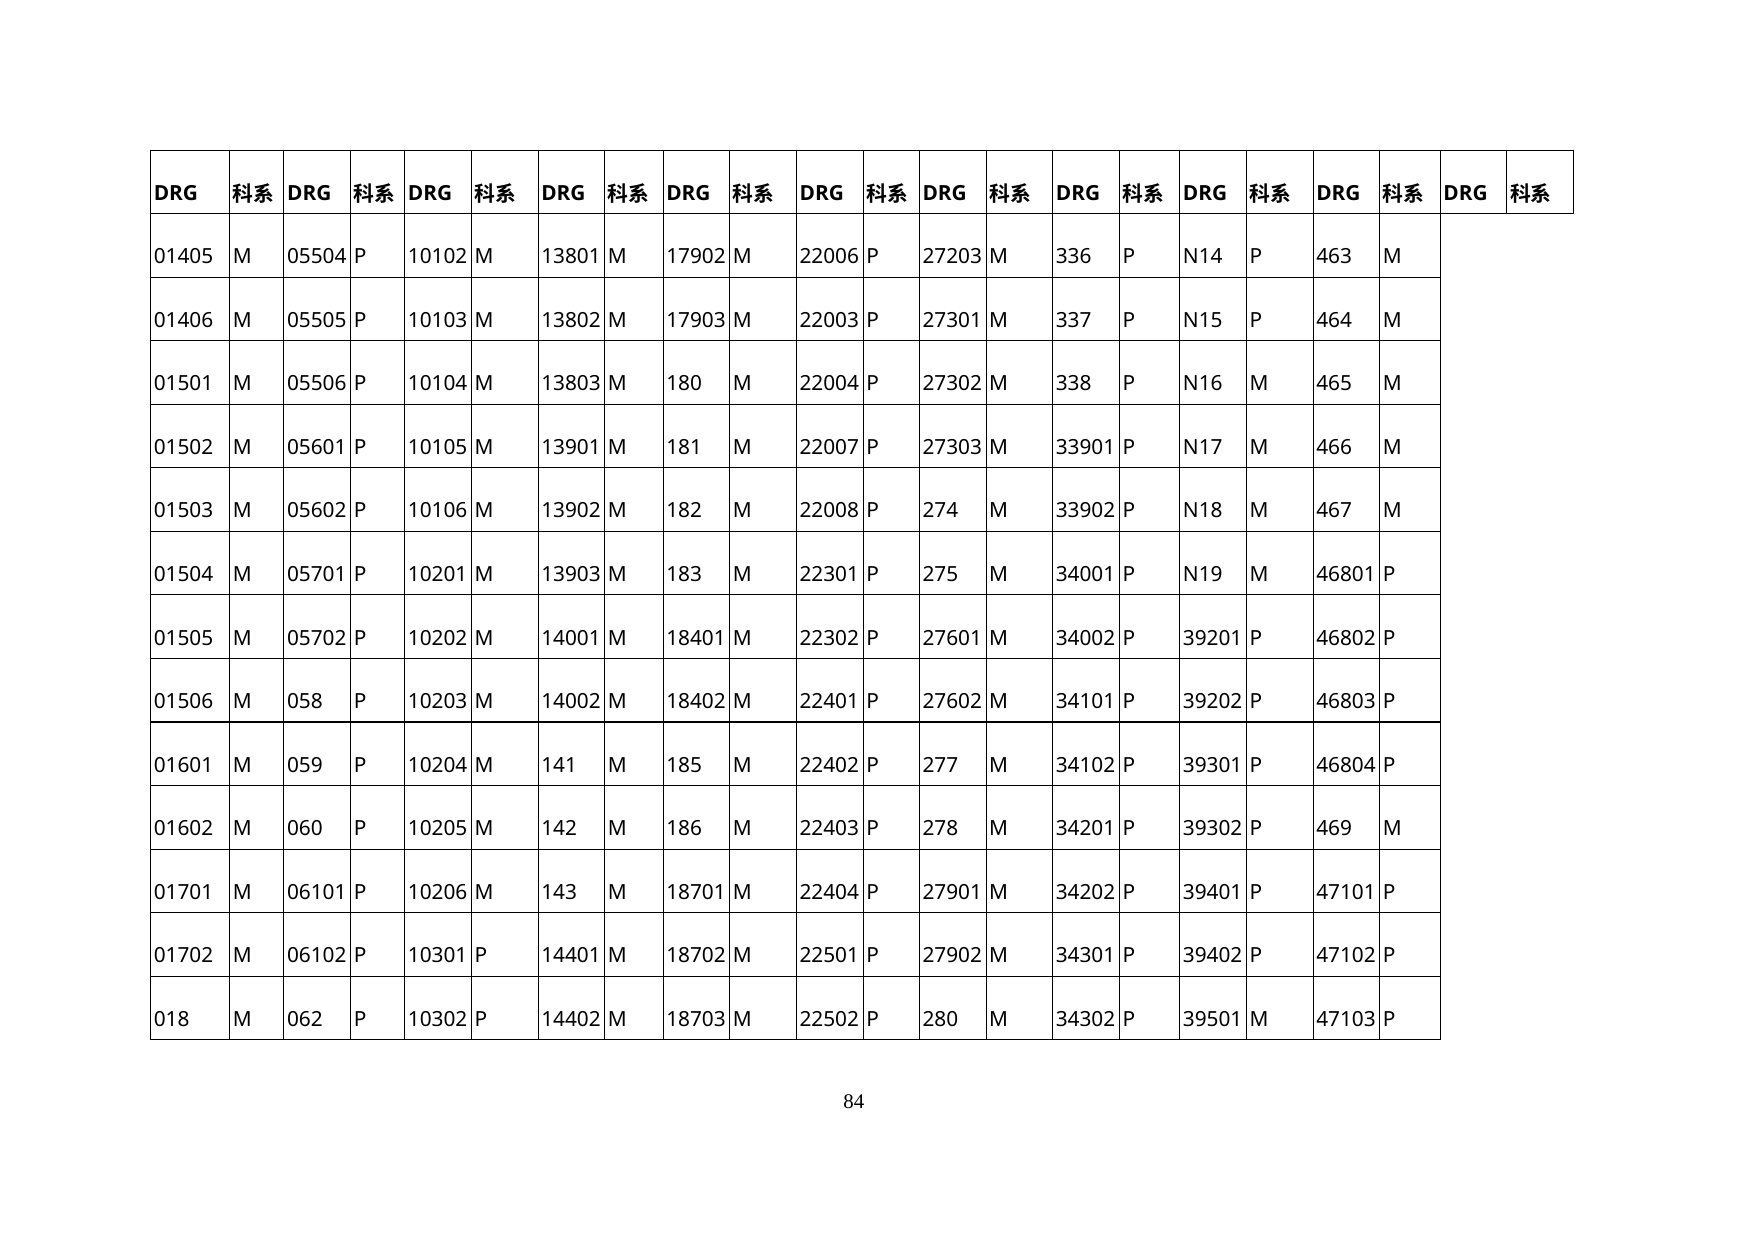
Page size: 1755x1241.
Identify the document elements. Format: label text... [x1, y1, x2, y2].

table_cell P [1380, 595, 1440, 658]
table_cell M [472, 723, 538, 785]
table_cell 10204 [405, 723, 471, 785]
table_cell M [472, 850, 538, 912]
table_cell M [987, 850, 1052, 912]
table_cell 22402 [797, 723, 863, 785]
table_cell 01702 [151, 913, 229, 976]
table_cell [1441, 531, 1507, 594]
table_cell M [987, 214, 1052, 277]
table_cell M [230, 214, 283, 277]
table_cell 01701 [151, 850, 229, 912]
table_cell [1441, 785, 1507, 848]
table_cell 14402 [539, 977, 604, 1039]
table_cell M [987, 468, 1052, 531]
table_cell 180 [664, 341, 729, 404]
table_cell P [351, 532, 404, 594]
table_cell 10102 [405, 214, 471, 277]
table_cell 01601 [151, 723, 229, 785]
table_cell P [864, 659, 919, 721]
table_cell 39501 [1180, 977, 1246, 1039]
table_cell 17903 [664, 278, 729, 340]
table_cell 22004 [797, 341, 863, 404]
table_cell M [987, 977, 1052, 1039]
table_cell M [1247, 341, 1313, 404]
table_cell M [472, 786, 538, 848]
table_cell 27902 [920, 913, 986, 976]
table_cell 05504 [284, 214, 350, 277]
table_cell 46801 [1314, 532, 1379, 594]
table_cell P [351, 913, 404, 976]
table_cell 33901 [1053, 405, 1119, 467]
table_cell P [864, 532, 919, 594]
table_cell P [472, 913, 538, 976]
table_cell [1507, 404, 1573, 467]
table_cell M [605, 786, 663, 848]
table_cell 10104 [405, 341, 471, 404]
table_cell M [730, 786, 796, 848]
table_cell 17902 [664, 214, 729, 277]
table_cell 22006 [797, 214, 863, 277]
table_cell P [1247, 278, 1313, 340]
table_cell 181 [664, 405, 729, 467]
table_cell P [1120, 341, 1179, 404]
table_cell P [1380, 977, 1440, 1039]
table_cell 059 [284, 723, 350, 785]
table_cell M [472, 659, 538, 721]
table_cell 27303 [920, 405, 986, 467]
table_cell M [1247, 468, 1313, 531]
table_header DRG [284, 151, 350, 213]
table_header 科系 [605, 151, 663, 213]
table_cell M [472, 278, 538, 340]
table_cell P [1120, 532, 1179, 594]
table_cell 33902 [1053, 468, 1119, 531]
table_cell M [987, 723, 1052, 785]
table_cell [1507, 277, 1573, 340]
table_cell M [605, 913, 663, 976]
table_cell M [230, 723, 283, 785]
table_cell 467 [1314, 468, 1379, 531]
table_cell 14401 [539, 913, 604, 976]
table_cell N15 [1180, 278, 1246, 340]
table_cell M [605, 278, 663, 340]
table_cell P [864, 214, 919, 277]
table_cell P [1247, 659, 1313, 721]
table_cell 18703 [664, 977, 729, 1039]
table_cell [1441, 277, 1507, 340]
table_cell [1441, 404, 1507, 467]
table_cell P [1120, 850, 1179, 912]
table_header DRG [1441, 151, 1506, 213]
table_cell M [730, 913, 796, 976]
table_cell 22404 [797, 850, 863, 912]
table_cell P [351, 405, 404, 467]
table_cell [1507, 785, 1573, 848]
table_cell [1507, 340, 1573, 404]
table_cell M [605, 595, 663, 658]
table_cell M [230, 595, 283, 658]
table_cell 22301 [797, 532, 863, 594]
table_cell P [864, 405, 919, 467]
table_cell P [351, 468, 404, 531]
table_cell M [1247, 405, 1313, 467]
table_cell 466 [1314, 405, 1379, 467]
table_cell 13902 [539, 468, 604, 531]
table_cell 47103 [1314, 977, 1379, 1039]
table_cell 018 [151, 977, 229, 1039]
table_cell M [987, 786, 1052, 848]
table_cell [1441, 340, 1507, 404]
table_cell P [1120, 214, 1179, 277]
table_cell 22302 [797, 595, 863, 658]
table_cell 275 [920, 532, 986, 594]
table_cell N17 [1180, 405, 1246, 467]
table_cell 13802 [539, 278, 604, 340]
table_cell 06101 [284, 850, 350, 912]
table_cell 469 [1314, 786, 1379, 848]
table_cell 18702 [664, 913, 729, 976]
table_cell 141 [539, 723, 604, 785]
table_cell 10206 [405, 850, 471, 912]
table_cell 27602 [920, 659, 986, 721]
table_cell M [230, 468, 283, 531]
table_cell M [605, 977, 663, 1039]
table_cell 22501 [797, 913, 863, 976]
table_cell M [605, 468, 663, 531]
table_cell 22007 [797, 405, 863, 467]
table_cell P [472, 977, 538, 1039]
table_cell 01505 [151, 595, 229, 658]
table_cell 39301 [1180, 723, 1246, 785]
table_cell M [730, 595, 796, 658]
table_cell 464 [1314, 278, 1379, 340]
table_header 科系 [864, 151, 919, 213]
table_cell 05506 [284, 341, 350, 404]
table_cell P [864, 786, 919, 848]
table_header DRG [539, 151, 604, 213]
table_cell P [864, 595, 919, 658]
table_cell 14002 [539, 659, 604, 721]
table_cell M [605, 723, 663, 785]
table_cell 39202 [1180, 659, 1246, 721]
table_cell P [1247, 723, 1313, 785]
table_cell 27601 [920, 595, 986, 658]
table_cell M [230, 532, 283, 594]
table_cell P [351, 786, 404, 848]
table_cell 46803 [1314, 659, 1379, 721]
table_cell M [730, 214, 796, 277]
table_cell N16 [1180, 341, 1246, 404]
table_cell P [1247, 913, 1313, 976]
table_cell 34102 [1053, 723, 1119, 785]
table_cell P [864, 977, 919, 1039]
table_cell 060 [284, 786, 350, 848]
table_cell [1441, 658, 1507, 721]
table_cell M [230, 341, 283, 404]
table_cell P [864, 723, 919, 785]
table_cell 10103 [405, 278, 471, 340]
table_cell M [987, 341, 1052, 404]
table_cell P [1120, 659, 1179, 721]
table_cell 39201 [1180, 595, 1246, 658]
table_cell 05601 [284, 405, 350, 467]
table_cell P [1380, 850, 1440, 912]
table_cell P [1120, 405, 1179, 467]
table_cell 47101 [1314, 850, 1379, 912]
table_cell [1441, 214, 1507, 277]
table_cell M [1380, 278, 1440, 340]
table_header 科系 [987, 151, 1052, 213]
table_cell P [1380, 723, 1440, 785]
table_cell M [605, 214, 663, 277]
table_cell M [987, 659, 1052, 721]
table_cell 34301 [1053, 913, 1119, 976]
table_cell N18 [1180, 468, 1246, 531]
table_cell [1507, 467, 1573, 531]
table_cell M [730, 341, 796, 404]
table_header DRG [151, 151, 229, 213]
table_cell M [987, 532, 1052, 594]
table_cell [1507, 594, 1573, 658]
table_cell [1441, 594, 1507, 658]
table_cell 18701 [664, 850, 729, 912]
table_cell 277 [920, 723, 986, 785]
table_cell M [472, 468, 538, 531]
table_cell P [1247, 786, 1313, 848]
table_cell M [987, 278, 1052, 340]
table_cell 338 [1053, 341, 1119, 404]
table_cell 183 [664, 532, 729, 594]
table_header 科系 [1247, 151, 1313, 213]
table_cell M [230, 850, 283, 912]
table_header DRG [797, 151, 863, 213]
table_cell P [1120, 278, 1179, 340]
table_cell P [864, 913, 919, 976]
table_cell M [605, 341, 663, 404]
table_cell 10105 [405, 405, 471, 467]
table_cell M [730, 850, 796, 912]
table_cell 01405 [151, 214, 229, 277]
table_cell M [230, 786, 283, 848]
table_cell 10203 [405, 659, 471, 721]
table_cell P [1247, 850, 1313, 912]
table_cell 34302 [1053, 977, 1119, 1039]
table_cell 27901 [920, 850, 986, 912]
table_cell 39302 [1180, 786, 1246, 848]
table_cell M [1380, 341, 1440, 404]
table_cell M [230, 278, 283, 340]
table_cell 10205 [405, 786, 471, 848]
table_cell M [1247, 977, 1313, 1039]
table_cell P [864, 468, 919, 531]
table_cell M [1380, 405, 1440, 467]
table_cell 10302 [405, 977, 471, 1039]
table_cell P [351, 723, 404, 785]
table_header 科系 [230, 151, 283, 213]
table_cell 22008 [797, 468, 863, 531]
table_cell 463 [1314, 214, 1379, 277]
table_cell 186 [664, 786, 729, 848]
table_cell 143 [539, 850, 604, 912]
table_cell 22003 [797, 278, 863, 340]
table_cell P [1120, 723, 1179, 785]
table_cell M [730, 278, 796, 340]
table_cell 27302 [920, 341, 986, 404]
table_cell M [230, 405, 283, 467]
table_cell P [1120, 595, 1179, 658]
table_cell 46804 [1314, 723, 1379, 785]
table_cell M [472, 532, 538, 594]
table_cell [1507, 214, 1573, 277]
table_cell M [730, 659, 796, 721]
table_cell 34202 [1053, 850, 1119, 912]
table_header DRG [1314, 151, 1379, 213]
table_cell 27301 [920, 278, 986, 340]
table_cell 05505 [284, 278, 350, 340]
table_cell M [1380, 468, 1440, 531]
table_header DRG [1053, 151, 1119, 213]
table_cell 27203 [920, 214, 986, 277]
table_cell P [1380, 659, 1440, 721]
table_cell 39401 [1180, 850, 1246, 912]
table_cell 10201 [405, 532, 471, 594]
table_cell 13803 [539, 341, 604, 404]
table_cell P [351, 278, 404, 340]
table_cell 01406 [151, 278, 229, 340]
table_header 科系 [1507, 151, 1573, 213]
table_cell [1507, 976, 1573, 1039]
table_cell [1507, 849, 1573, 912]
table_header 科系 [1380, 151, 1440, 213]
table_cell [1507, 912, 1573, 976]
table_cell 182 [664, 468, 729, 531]
table_cell P [351, 595, 404, 658]
table_cell M [730, 977, 796, 1039]
table_cell P [351, 341, 404, 404]
table_cell 18401 [664, 595, 729, 658]
table_header 科系 [472, 151, 538, 213]
table_header 科系 [351, 151, 404, 213]
table_cell 22502 [797, 977, 863, 1039]
table_cell M [472, 595, 538, 658]
table_cell P [864, 850, 919, 912]
table_cell 337 [1053, 278, 1119, 340]
table_cell P [864, 341, 919, 404]
table_cell 13801 [539, 214, 604, 277]
table_cell 18402 [664, 659, 729, 721]
table_cell M [605, 532, 663, 594]
table_cell [1441, 721, 1507, 785]
table_cell M [1247, 532, 1313, 594]
table_cell 05702 [284, 595, 350, 658]
table_cell 465 [1314, 341, 1379, 404]
table_cell 10202 [405, 595, 471, 658]
table_cell M [1380, 214, 1440, 277]
table_cell 39402 [1180, 913, 1246, 976]
table_cell M [730, 468, 796, 531]
table_cell 10106 [405, 468, 471, 531]
table_cell 01502 [151, 405, 229, 467]
table_cell M [472, 341, 538, 404]
table_cell M [230, 977, 283, 1039]
table_cell M [230, 659, 283, 721]
table_cell P [1120, 977, 1179, 1039]
table_cell P [1120, 468, 1179, 531]
table_cell M [605, 850, 663, 912]
table_cell 05701 [284, 532, 350, 594]
table_cell 01602 [151, 786, 229, 848]
table_cell 274 [920, 468, 986, 531]
table_cell 01503 [151, 468, 229, 531]
table_cell M [605, 405, 663, 467]
table_cell N14 [1180, 214, 1246, 277]
table_cell N19 [1180, 532, 1246, 594]
table_cell M [730, 723, 796, 785]
table_cell 01504 [151, 532, 229, 594]
table_cell M [472, 405, 538, 467]
table_cell P [1120, 913, 1179, 976]
table_header 科系 [1120, 151, 1179, 213]
table_cell 01506 [151, 659, 229, 721]
table_cell P [864, 278, 919, 340]
table_cell 13901 [539, 405, 604, 467]
table_cell P [1247, 214, 1313, 277]
table_cell P [1247, 595, 1313, 658]
table_header DRG [1180, 151, 1246, 213]
table_cell P [351, 659, 404, 721]
table_cell 34002 [1053, 595, 1119, 658]
table_cell 06102 [284, 913, 350, 976]
table_cell P [1380, 913, 1440, 976]
table_cell 336 [1053, 214, 1119, 277]
table_cell 34001 [1053, 532, 1119, 594]
table_cell [1507, 531, 1573, 594]
table_cell M [987, 595, 1052, 658]
table_cell [1441, 849, 1507, 912]
table_cell M [730, 532, 796, 594]
table_cell [1507, 721, 1573, 785]
table_cell [1441, 467, 1507, 531]
table_cell 05602 [284, 468, 350, 531]
table_cell 22401 [797, 659, 863, 721]
table_cell [1441, 976, 1507, 1039]
table_cell 062 [284, 977, 350, 1039]
table_cell 34201 [1053, 786, 1119, 848]
table_cell 14001 [539, 595, 604, 658]
table_cell P [1120, 786, 1179, 848]
table_cell P [1380, 532, 1440, 594]
table_cell 185 [664, 723, 729, 785]
table_cell M [230, 913, 283, 976]
table_cell M [1380, 786, 1440, 848]
table_cell 22403 [797, 786, 863, 848]
table_header 科系 [730, 151, 796, 213]
table_cell [1507, 658, 1573, 721]
table_cell 34101 [1053, 659, 1119, 721]
table_cell M [605, 659, 663, 721]
table_cell P [351, 977, 404, 1039]
table_cell [1441, 912, 1507, 976]
table_cell 47102 [1314, 913, 1379, 976]
table_cell 13903 [539, 532, 604, 594]
table_cell 278 [920, 786, 986, 848]
table_cell M [730, 405, 796, 467]
table_cell P [351, 850, 404, 912]
table_cell M [472, 214, 538, 277]
table_header DRG [664, 151, 729, 213]
table_cell 10301 [405, 913, 471, 976]
table_cell M [987, 913, 1052, 976]
table_header DRG [405, 151, 471, 213]
table_header DRG [920, 151, 986, 213]
table_cell 01501 [151, 341, 229, 404]
table_cell M [987, 405, 1052, 467]
table_cell 058 [284, 659, 350, 721]
table_cell 46802 [1314, 595, 1379, 658]
table_cell 280 [920, 977, 986, 1039]
table_cell 142 [539, 786, 604, 848]
table_cell P [351, 214, 404, 277]
